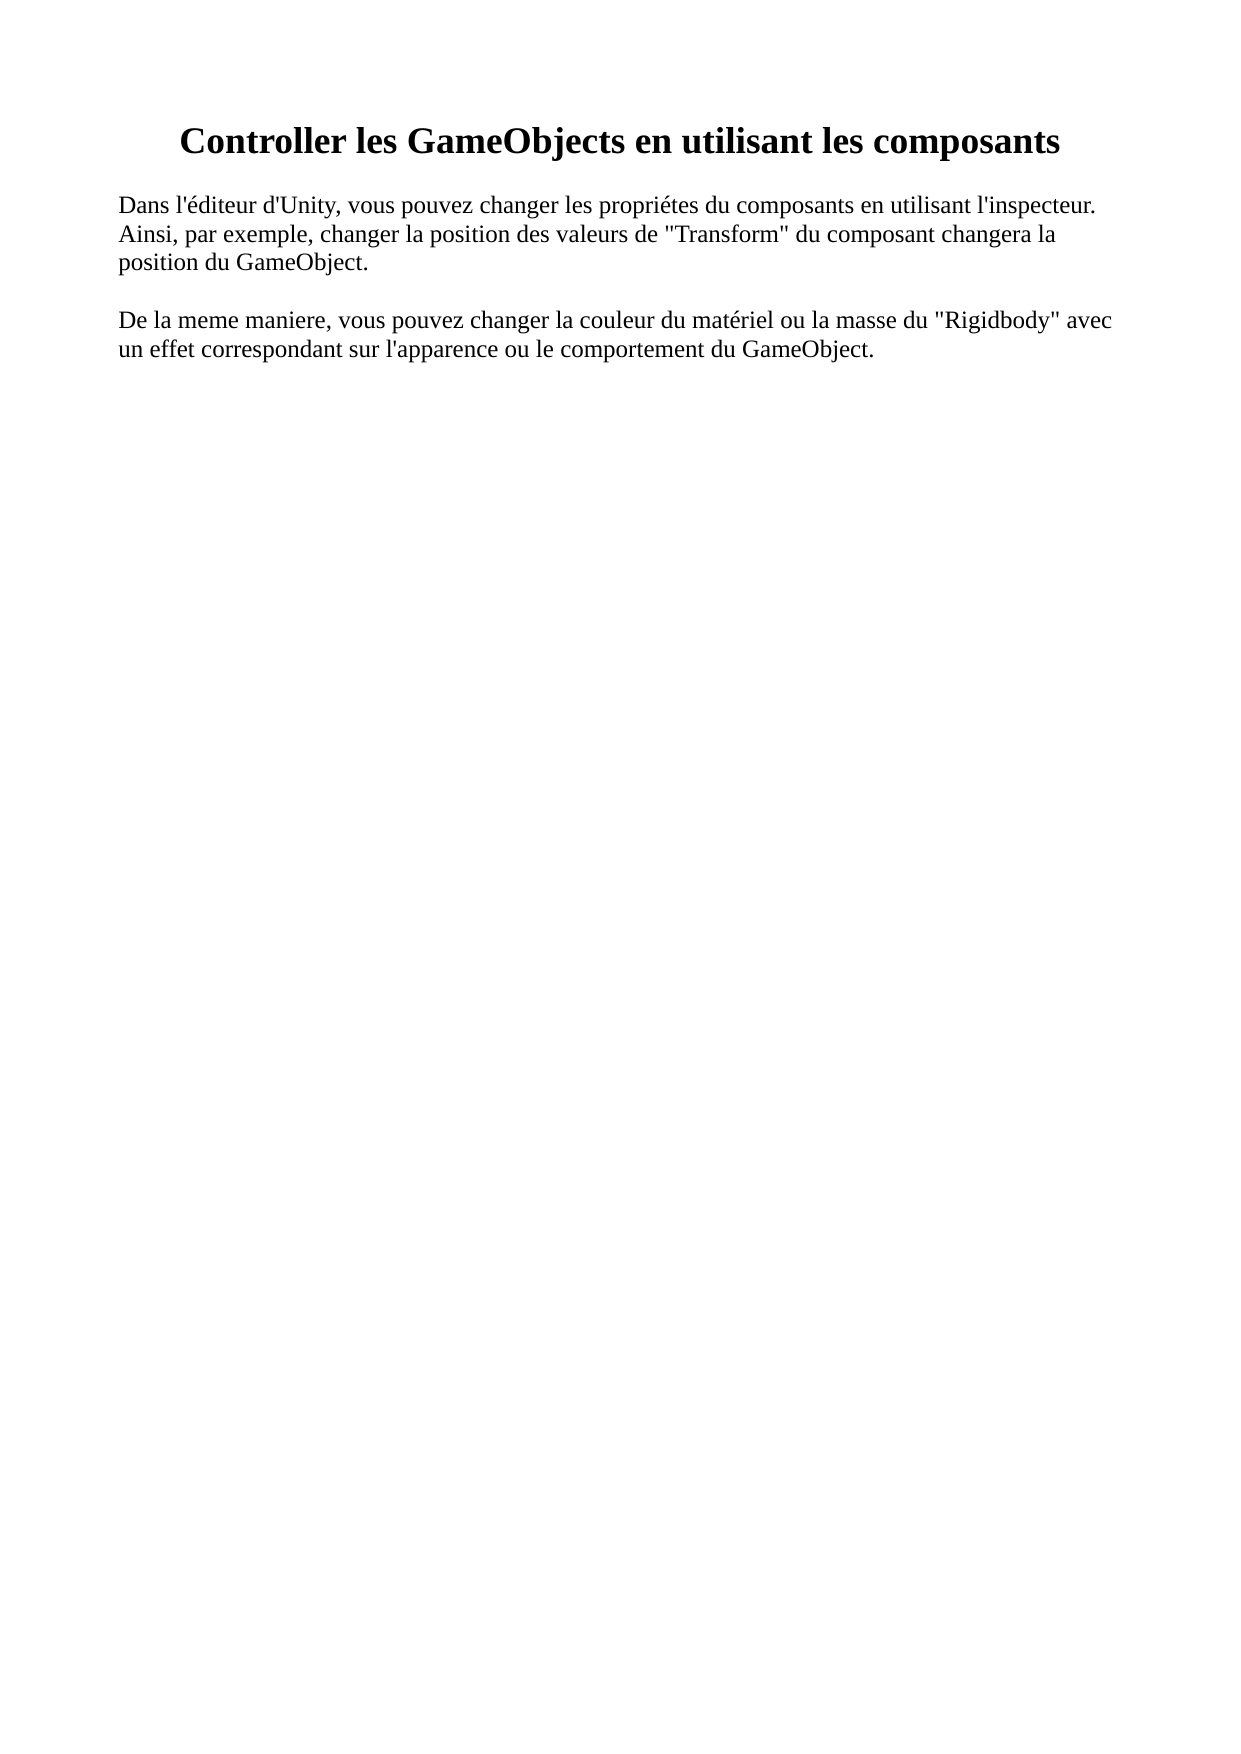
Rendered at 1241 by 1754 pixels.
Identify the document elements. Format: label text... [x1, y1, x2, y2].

text Ainsi, par exemple, changer la position des valeurs de "Transform" du composant changera la position du GameObject. [118, 219, 1122, 276]
text Controller les GameObjects en utilisant les composants [118, 118, 1122, 161]
text Dans l'éditeur d'Unity, vous pouvez changer les propriétes du composants en utilisant l'inspecteur. [118, 190, 1122, 219]
text De la meme maniere, vous pouvez changer la couleur du matériel ou la masse du "Rigidbody" avec un effet correspondant sur l'apparence ou le comportement du GameObject. [118, 305, 1122, 362]
